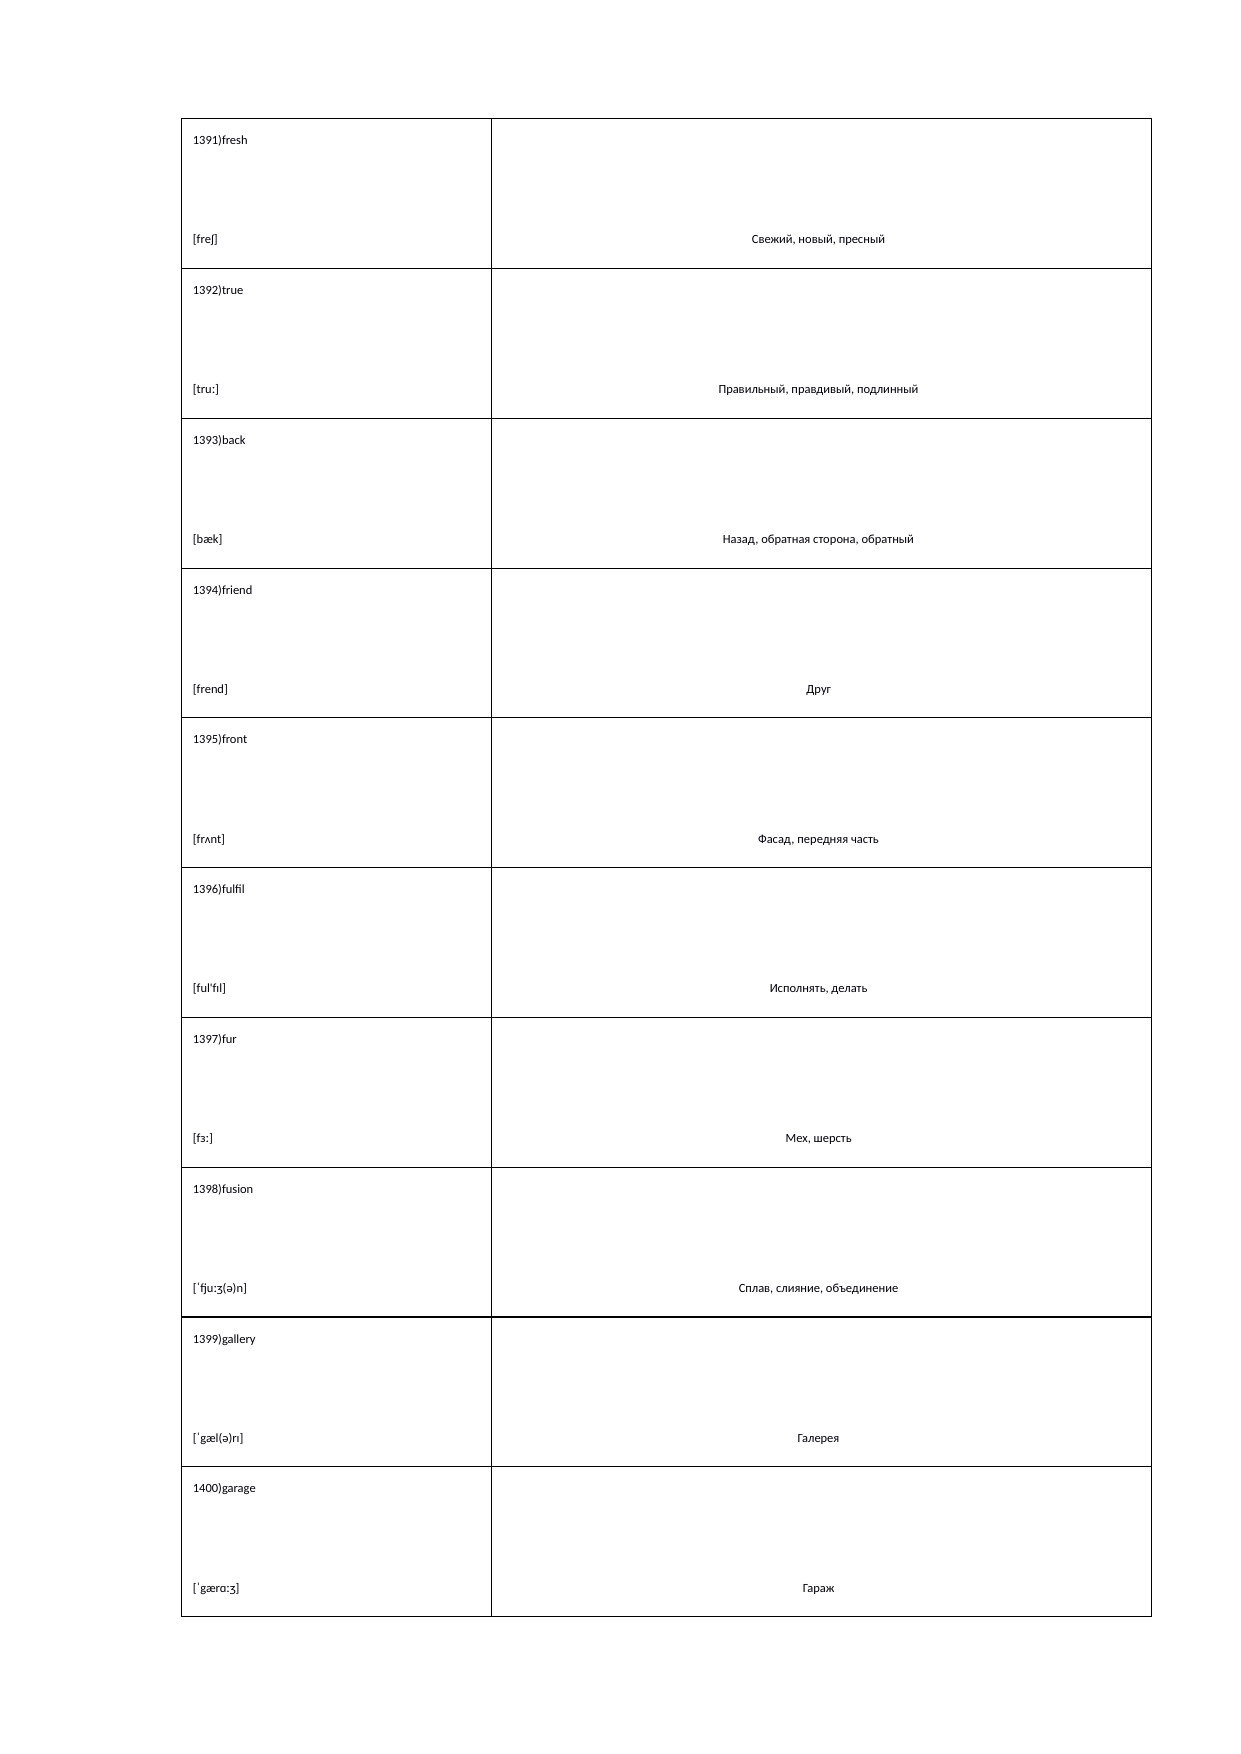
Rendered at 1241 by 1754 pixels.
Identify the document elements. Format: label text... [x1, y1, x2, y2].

table_cell 1396)fulfil [ful'fɪl] [182, 868, 491, 1017]
table_cell Мех, шерсть [492, 1018, 1151, 1167]
table_cell 1393)back [bæk] [182, 419, 491, 567]
table_cell Гараж [492, 1467, 1151, 1616]
table_cell 1397)fur [fɜː] [182, 1018, 491, 1167]
table_cell Исполнять, делать [492, 868, 1151, 1017]
table_cell 1399)gallery [ˈgæl(ə)rɪ] [182, 1318, 491, 1466]
table_cell Сплав, слияние, объединение [492, 1168, 1151, 1316]
table_cell Правильный, правдивый, подлинный [492, 269, 1151, 418]
table_cell Галерея [492, 1318, 1151, 1466]
table_cell Друг [492, 569, 1151, 717]
table_cell 1398)fusion [ˈfjuːʒ(ə)n] [182, 1168, 491, 1316]
table_cell 1392)true [truː] [182, 269, 491, 418]
table_cell 1391)fresh [freʃ] [182, 119, 491, 268]
table_cell 1400)garage [ˈgærɑːʒ] [182, 1467, 491, 1616]
table_cell Свежий, новый, пресный [492, 119, 1151, 268]
table_cell Фасад, передняя часть [492, 718, 1151, 867]
table_cell 1394)friend [frend] [182, 569, 491, 717]
table_cell 1395)front [frʌnt] [182, 718, 491, 867]
table_cell Назад, обратная сторона, обратный [492, 419, 1151, 567]
